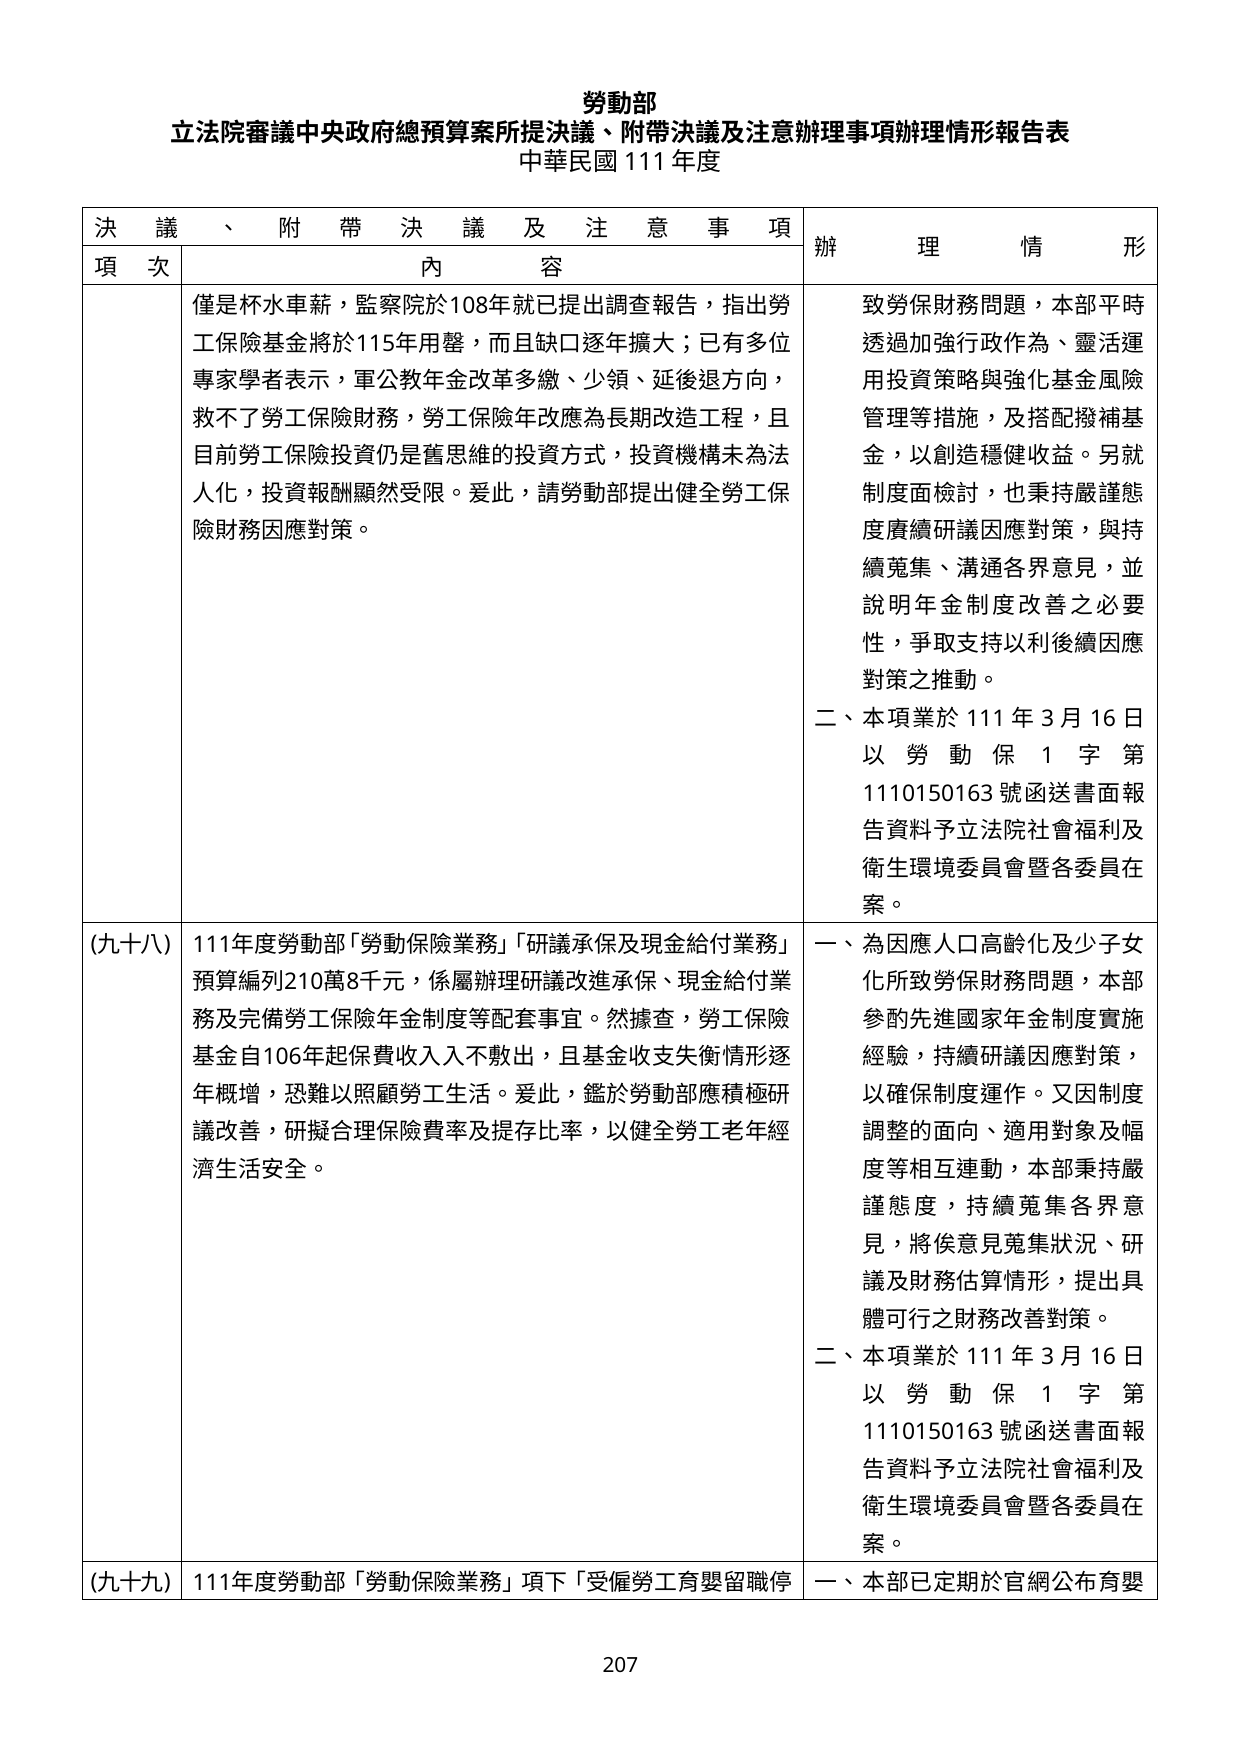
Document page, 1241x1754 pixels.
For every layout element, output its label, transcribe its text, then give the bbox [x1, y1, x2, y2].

table_cell 本部已定期於官網公布育嬰 [804, 1562, 1157, 1599]
table_cell 111年度勞動部「勞動保險業務」項下「受僱勞工育嬰留職停 [182, 1562, 803, 1599]
table_cell 111年度勞動部「勞動保險業務」「研議承保及現金給付業務」預算編列210萬8千元，係屬辦理研議改進承保、現金給付業務及完備勞工保險年金制度等配套事宜。然據查，勞工保險基金自106年起保費收入入不敷出，且基金收支失衡情形逐年概增，恐難以照顧勞工生活。爰此，鑑於勞動部應積極研議改善，研擬合理保險費率及提存比率，以健全勞工老年經濟生活安全。 [182, 923, 803, 1561]
table_header 辦理情形 [804, 208, 1157, 284]
table_cell (九十九) [83, 1562, 181, 1599]
table_cell 僅是杯水車薪，監察院於108年就已提出調查報告，指出勞工保險基金將於115年用罄，而且缺口逐年擴大；已有多位專家學者表示，軍公教年金改革多繳、少領、延後退方向，救不了勞工保險財務，勞工保險年改應為長期改造工程，且目前勞工保險投資仍是舊思維的投資方式，投資機構未為法人化，投資報酬顯然受限。爰此，請勞動部提出健全勞工保險財務因應對策。 [182, 285, 803, 922]
table_cell 致勞保財務問題，本部平時透過加強行政作為、靈活運用投資策略與強化基金風險管理等措施，及搭配撥補基金，以創造穩健收益。另就制度面檢討，也秉持嚴謹態度賡續研議因應對策，與持續蒐集、溝通各界意見，並說明年金制度改善之必要性，爭取支持以利後續因應對策之推動。 本項業於111年3月16日以勞動保1字第1110150163號函送書面報告資料予立法院社會福利及衛生環境委員會暨各委員在案。 [804, 285, 1157, 922]
table_cell [83, 285, 181, 922]
table_cell 為因應人口高齡化及少子女化所致勞保財務問題，本部參酌先進國家年金制度實施經驗，持續研議因應對策，以確保制度運作。又因制度調整的面向、適用對象及幅度等相互連動，本部秉持嚴謹態度，持續蒐集各界意見，將俟意見蒐集狀況、研議及財務估算情形，提出具體可行之財務改善對策。 本項業於111年3月16日以勞動保1字第1110150163號函送書面報告資料予立法院社會福利及衛生環境委員會暨各委員在案。 [804, 923, 1157, 1561]
table_header 決議、附帶決議及注意事項 [83, 208, 803, 245]
table_cell 項次 [83, 246, 181, 284]
table_cell 內 容 [182, 246, 803, 284]
table_cell (九十八) [83, 923, 181, 1561]
